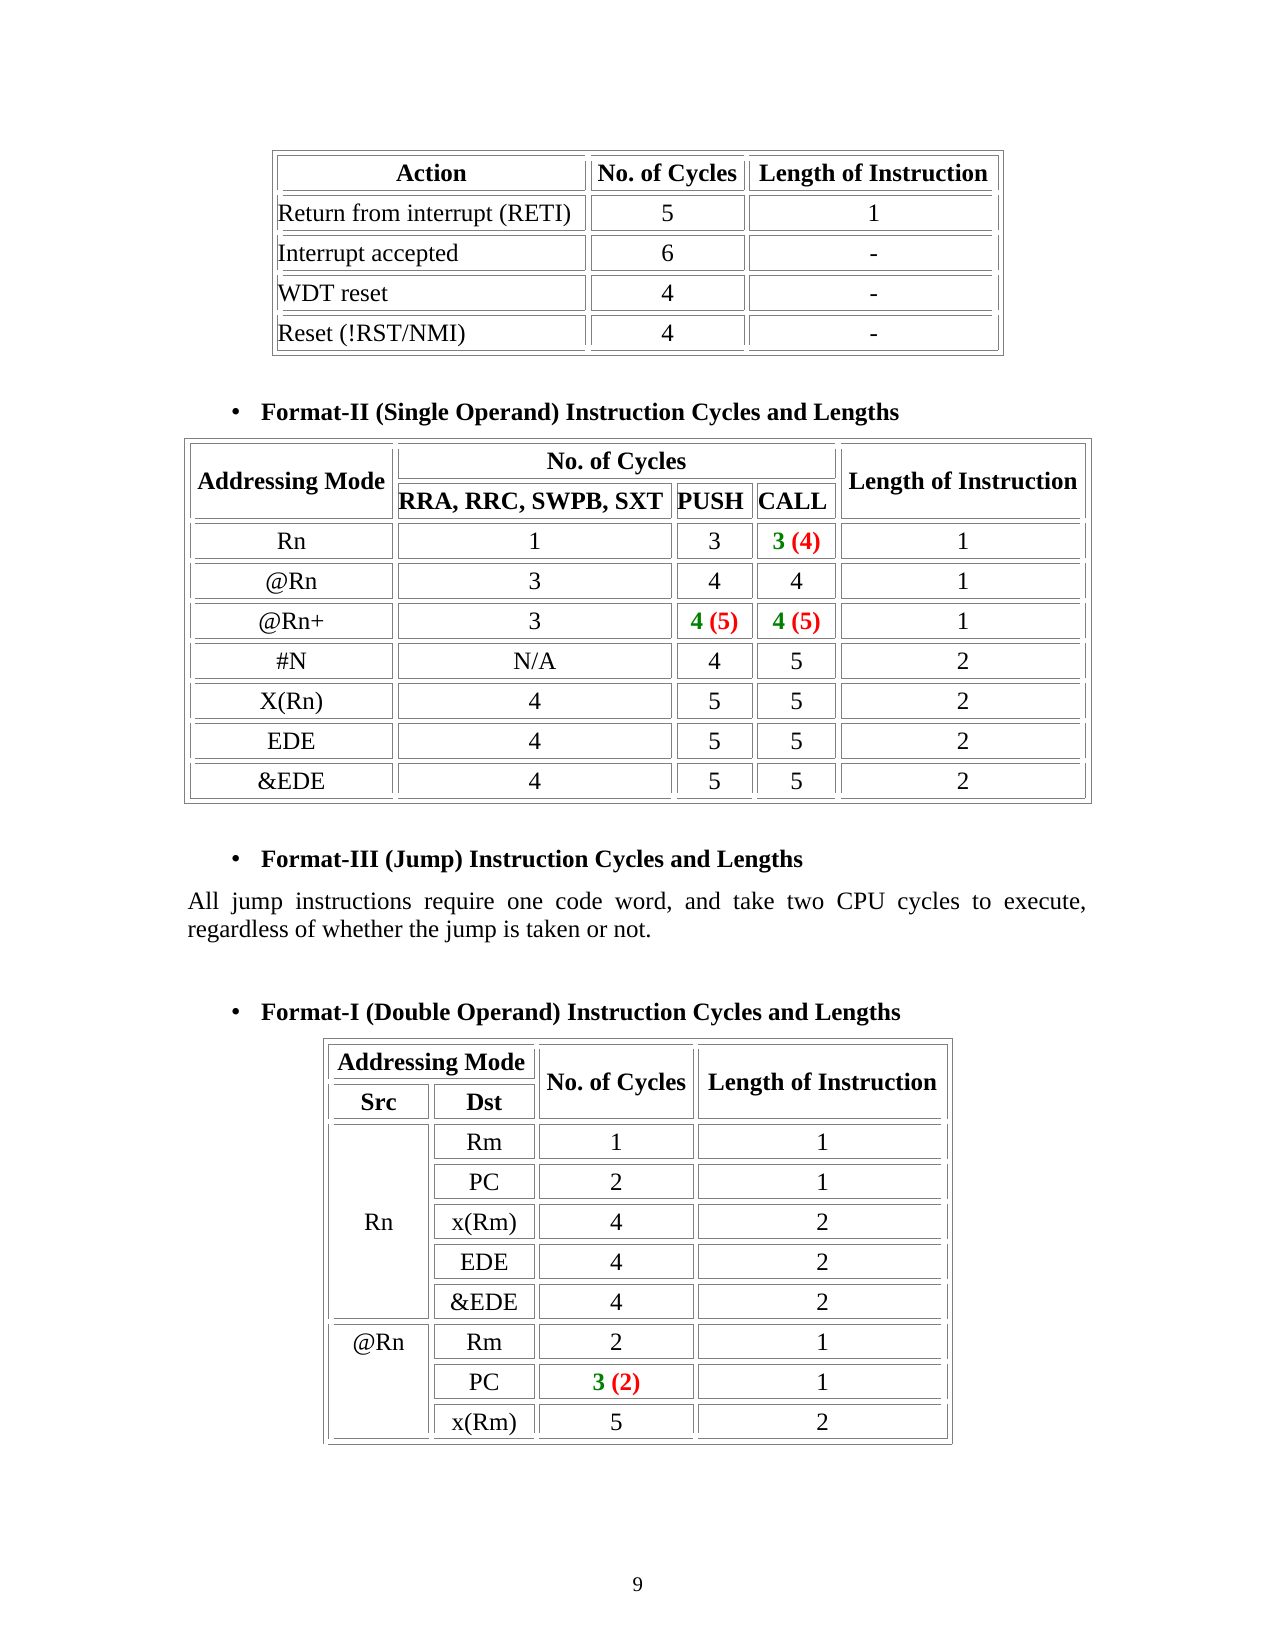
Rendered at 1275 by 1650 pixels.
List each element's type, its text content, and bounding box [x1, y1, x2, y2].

table_cell 3 [395, 598, 674, 638]
table_header Length of Instruction [838, 439, 1088, 518]
table_cell 4 [588, 270, 747, 310]
table_cell WDT reset [275, 270, 588, 310]
table_cell 2 [838, 638, 1088, 678]
list Format-II (Single Operand) Instruction Cycles and Lengths [231, 397, 1088, 425]
table_cell N/A [395, 638, 674, 678]
table_cell Rn [187, 518, 395, 558]
table_cell x(Rm) [431, 1198, 537, 1238]
table_cell 1 [838, 598, 1088, 638]
table_cell 1 [695, 1318, 949, 1358]
table_cell 4 [674, 558, 755, 598]
table_cell 4 [395, 758, 674, 798]
table_cell 1 [537, 1118, 695, 1158]
table_cell 1 [695, 1358, 949, 1398]
table_header Addressing Mode [326, 1039, 537, 1078]
table_cell - [747, 270, 1000, 310]
table_cell 6 [588, 230, 747, 270]
list Format-I (Double Operand) Instruction Cycles and Lengths [231, 997, 1088, 1026]
table_cell Return from interrupt (RETI) [275, 190, 588, 230]
table_cell 4 [537, 1198, 695, 1238]
table_cell @Rn [187, 558, 395, 598]
table_cell - [747, 310, 1000, 350]
table_cell CALL [755, 478, 838, 518]
table_cell 2 [695, 1238, 949, 1278]
table_cell - [747, 230, 1000, 270]
table_cell 5 [674, 678, 755, 718]
table_cell &EDE [187, 758, 395, 798]
table_cell Rm [431, 1118, 537, 1158]
table_cell 1 [747, 190, 1000, 230]
table_cell Rm [431, 1318, 537, 1358]
table_cell 1 [695, 1158, 949, 1198]
table_cell 1 [395, 518, 674, 558]
table_cell 4 [395, 718, 674, 758]
table_header No. of Cycles [588, 151, 747, 190]
table_header No. of Cycles [537, 1039, 695, 1118]
table_cell RRA, RRC, SWPB, SXT [395, 478, 674, 518]
table_cell 2 [695, 1278, 949, 1318]
table_cell x(Rm) [431, 1398, 537, 1438]
table_cell 2 [838, 718, 1088, 758]
table_cell 4 [755, 558, 838, 598]
table_cell 4 (5) [674, 598, 755, 638]
table_cell 3 (2) [537, 1358, 695, 1398]
table_cell 1 [838, 558, 1088, 598]
table_cell 2 [695, 1398, 949, 1438]
table_cell Rn [326, 1118, 431, 1318]
table_cell PC [431, 1358, 537, 1398]
table_cell X(Rn) [187, 678, 395, 718]
table_cell 4 (5) [755, 598, 838, 638]
table_cell 5 [537, 1398, 695, 1438]
table_cell @Rn [326, 1318, 431, 1438]
table_cell 4 [588, 310, 747, 350]
table_cell EDE [187, 718, 395, 758]
table_cell 5 [674, 718, 755, 758]
table_cell 3 [395, 558, 674, 598]
table_cell 2 [695, 1198, 949, 1238]
table_cell PC [431, 1158, 537, 1198]
table_cell 5 [755, 638, 838, 678]
table_cell 4 [674, 638, 755, 678]
table_cell 5 [674, 758, 755, 798]
table_cell Interrupt accepted [275, 230, 588, 270]
list Format-III (Jump) Instruction Cycles and Lengths [231, 844, 1088, 873]
table_header Addressing Mode [187, 439, 395, 518]
table_cell 5 [755, 758, 838, 798]
table_cell 3 (4) [755, 518, 838, 558]
table_cell 5 [755, 678, 838, 718]
table_cell 1 [695, 1118, 949, 1158]
table_cell Src [326, 1078, 431, 1118]
table_cell &EDE [431, 1278, 537, 1318]
table_cell 1 [838, 518, 1088, 558]
table_cell PUSH [674, 479, 755, 518]
table_header Length of Instruction [695, 1039, 949, 1118]
table_header Length of Instruction [747, 151, 1000, 190]
table_cell Reset (!RST/NMI) [275, 310, 588, 350]
table_cell 4 [537, 1278, 695, 1318]
table_header Action [275, 151, 588, 190]
table_cell 4 [537, 1238, 695, 1278]
table_cell @Rn+ [187, 598, 395, 638]
table_header No. of Cycles [395, 439, 838, 478]
table_cell 2 [537, 1158, 695, 1198]
table_cell 2 [537, 1318, 695, 1358]
table_cell 3 [674, 518, 755, 558]
table_cell 4 [395, 678, 674, 718]
table_cell 5 [755, 718, 838, 758]
text All jump instructions require one code word, and take two CPU cycles to execute, regardless of whether the jump is taken or not. [187, 886, 1088, 943]
table_cell 2 [838, 758, 1088, 798]
table_cell 2 [838, 678, 1088, 718]
table_cell 5 [588, 190, 747, 230]
table_cell EDE [431, 1238, 537, 1278]
table_cell Dst [431, 1078, 537, 1118]
table_cell #N [187, 638, 395, 678]
